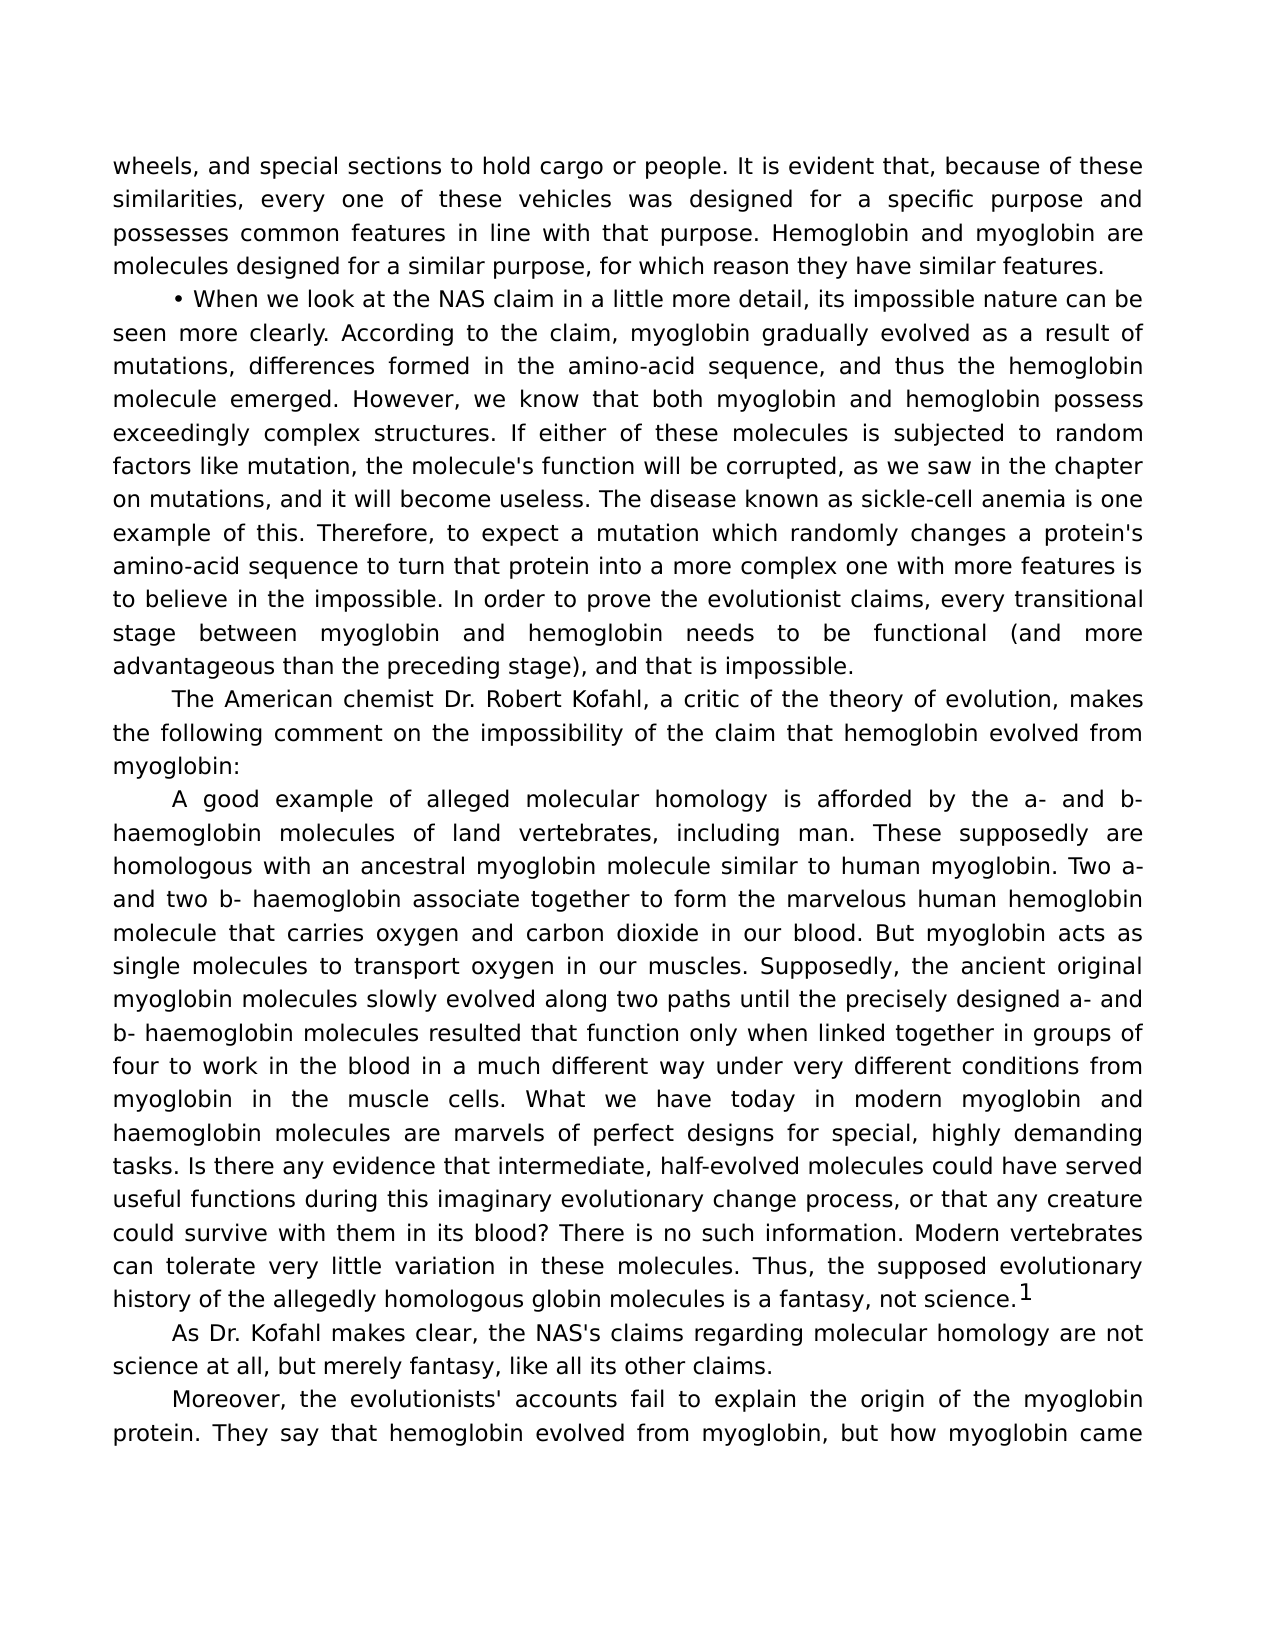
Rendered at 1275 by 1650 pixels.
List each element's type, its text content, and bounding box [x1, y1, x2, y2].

text The American chemist Dr. Robert Kofahl, a critic of the theory of evolution, makes the following comment on the impossibility of the claim that hemoglobin evolved from myoglobin: [112, 681, 1145, 781]
text Moreover, the evolutionists' accounts fail to explain the origin of the myoglobin protein. They say that hemoglobin evolved from myoglobin, but how myoglobin came [112, 1381, 1145, 1448]
text wheels, and special sections to hold cargo or people. It is evident that, because of these similarities, every one of these vehicles was designed for a specific purpose and possesses common features in line with that purpose. Hemoglobin and myoglobin are molecules designed for a similar purpose, for which reason they have similar features. [112, 148, 1145, 281]
text A good example of alleged molecular homology is afforded by the a- and b- haemoglobin molecules of land vertebrates, including man. These supposedly are homologous with an ancestral myoglobin molecule similar to human myoglobin. Two a- and two b- haemoglobin associate together to form the marvelous human hemoglobin molecule that carries oxygen and carbon dioxide in our blood. But myoglobin acts as single molecules to transport oxygen in our muscles. Supposedly, the ancient original myoglobin molecules slowly evolved along two paths until the precisely designed a- and b- haemoglobin molecules resulted that function only when linked together in groups of four to work in the blood in a much different way under very different conditions from myoglobin in the muscle cells. What we have today in modern myoglobin and haemoglobin molecules are marvels of perfect designs for special, highly demanding tasks. Is there any evidence that intermediate, half-evolved molecules could have served useful functions during this imaginary evolutionary change process, or that any creature could survive with them in its blood? There is no such information. Modern vertebrates can tolerate very little variation in these molecules. Thus, the supposed evolutionary history of the allegedly homologous globin molecules is a fantasy, not science.1 [112, 781, 1145, 1314]
text • When we look at the NAS claim in a little more detail, its impossible nature can be seen more clearly. According to the claim, myoglobin gradually evolved as a result of mutations, differences formed in the amino-acid sequence, and thus the hemoglobin molecule emerged. However, we know that both myoglobin and hemoglobin possess exceedingly complex structures. If either of these molecules is subjected to random factors like mutation, the molecule's function will be corrupted, as we saw in the chapter on mutations, and it will become useless. The disease known as sickle-cell anemia is one example of this. Therefore, to expect a mutation which randomly changes a protein's amino-acid sequence to turn that protein into a more complex one with more features is to believe in the impossible. In order to prove the evolutionist claims, every transitional stage between myoglobin and hemoglobin needs to be functional (and more advantageous than the preceding stage), and that is impossible. [112, 281, 1145, 681]
text As Dr. Kofahl makes clear, the NAS's claims regarding molecular homology are not science at all, but merely fantasy, like all its other claims. [112, 1314, 1145, 1381]
